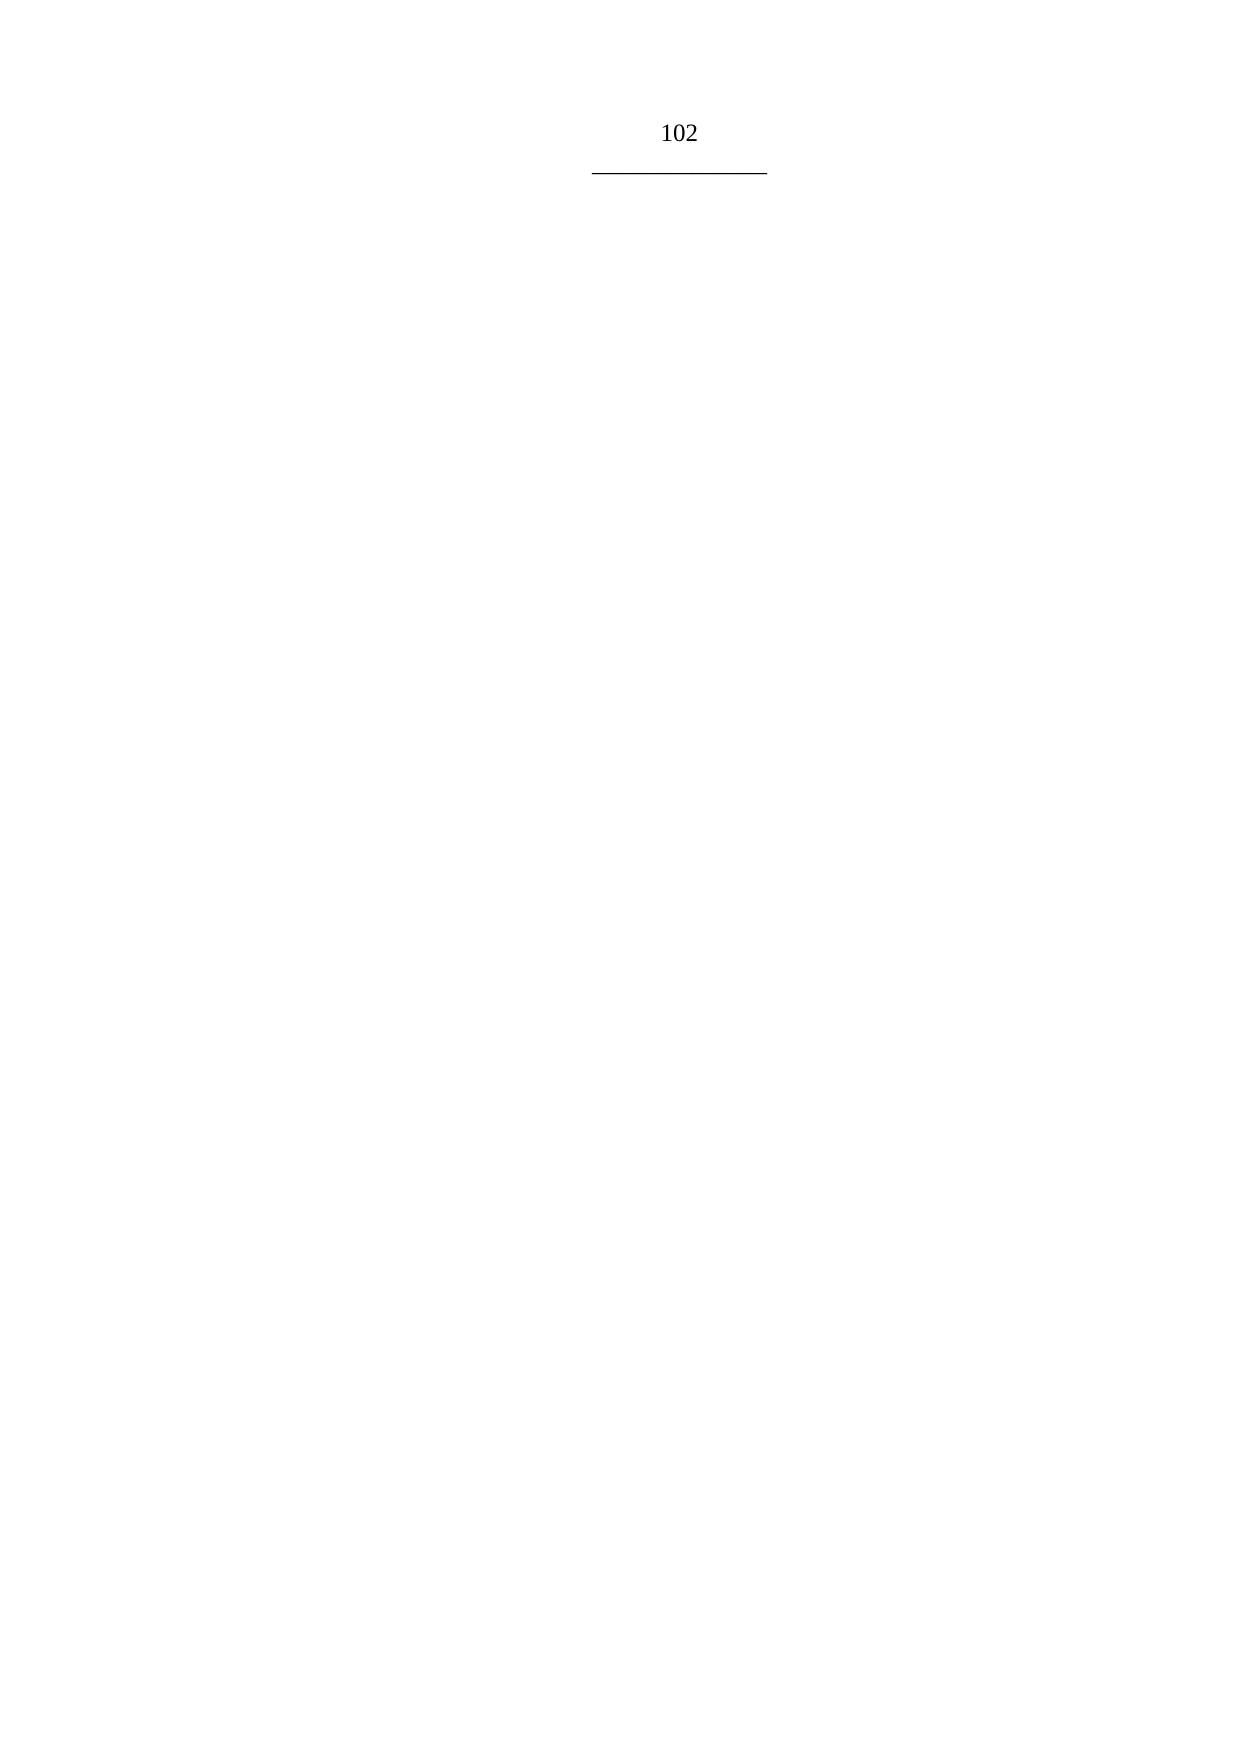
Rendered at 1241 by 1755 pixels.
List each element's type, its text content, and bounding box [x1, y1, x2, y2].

text ______________ [177, 148, 1181, 176]
